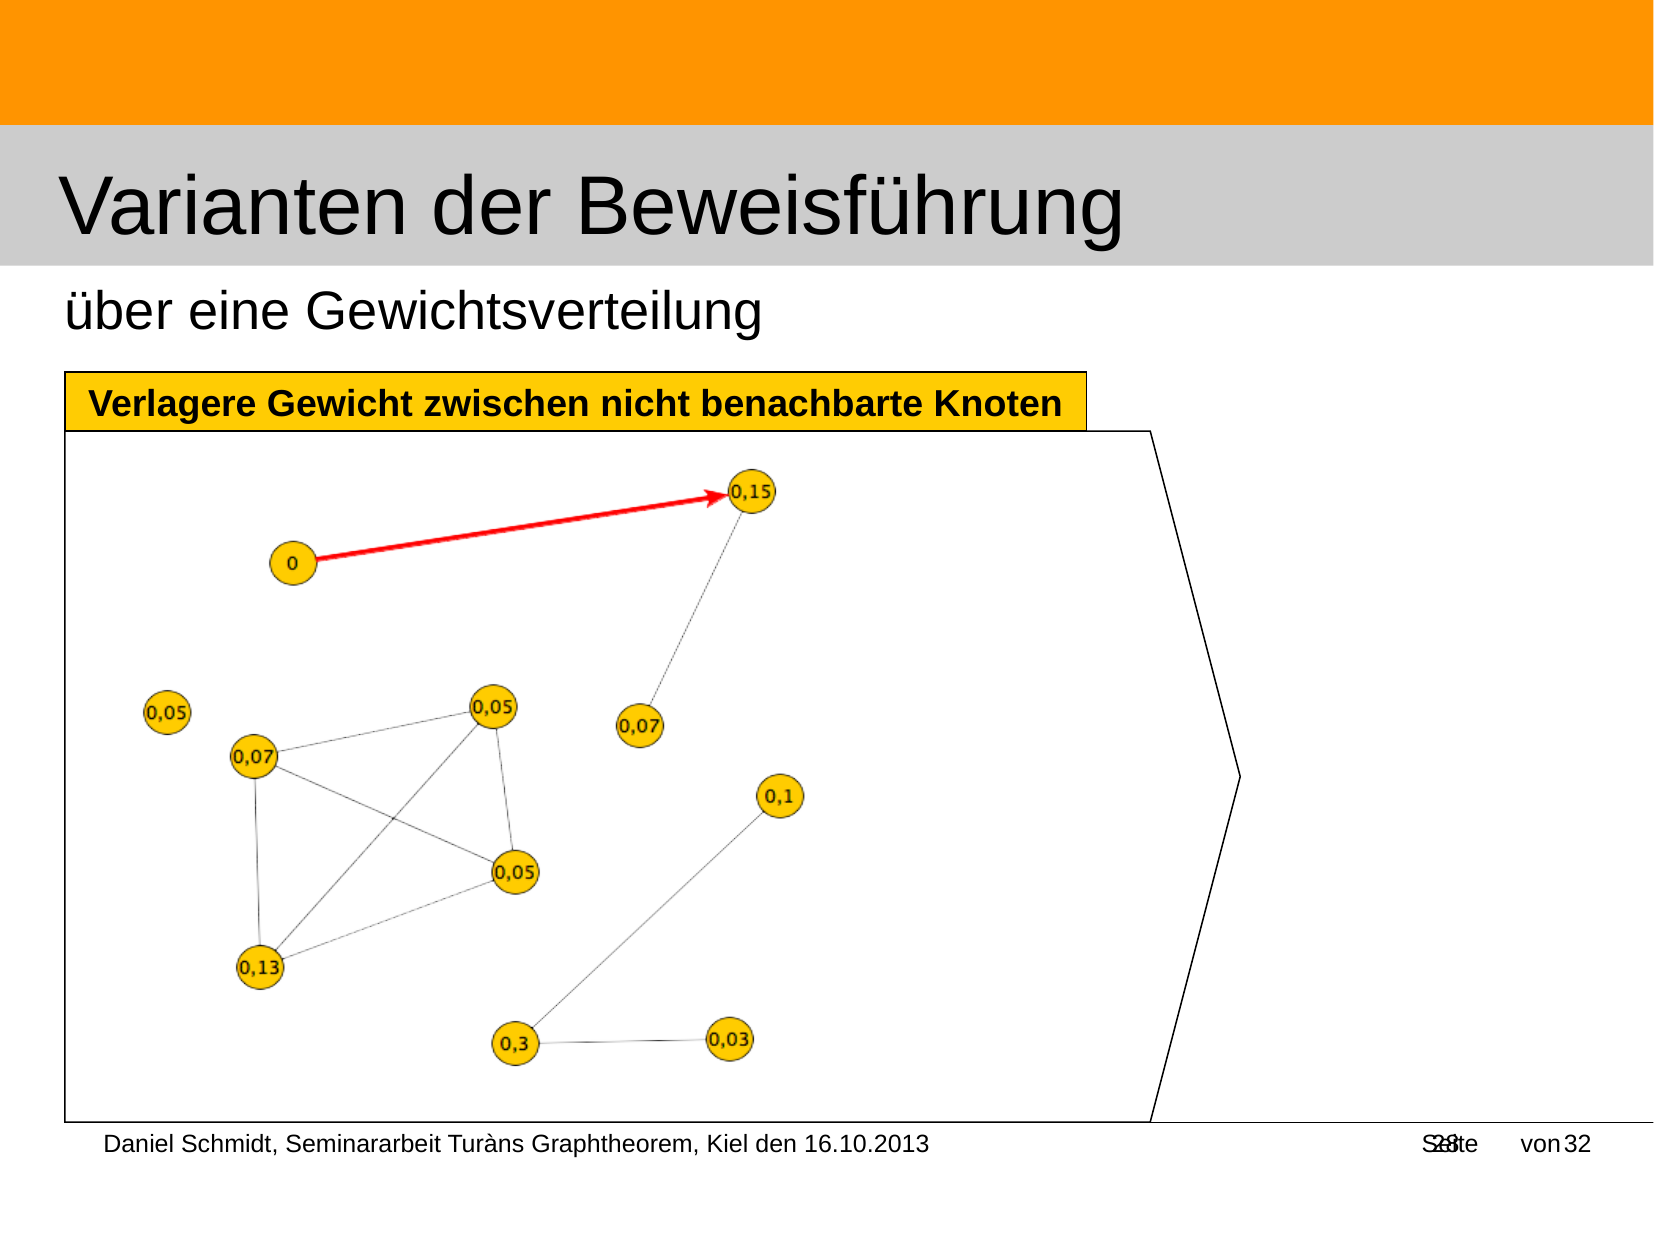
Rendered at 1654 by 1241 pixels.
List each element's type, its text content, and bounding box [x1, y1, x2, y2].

text_box [64, 431, 1241, 1123]
text_box 32 [1549, 1121, 1654, 1193]
text_box Daniel Schmidt, Seminararbeit Turàns Graphtheorem, Kiel den 16.10.2013 [88, 1122, 975, 1165]
title über eine Gewichtsverteilung [56, 238, 1365, 349]
text_box Seite [1406, 1122, 1496, 1165]
text_box von [1505, 1122, 1595, 1165]
text_box [1496, 1122, 1505, 1165]
text_box Verlagere Gewicht zwischen nicht benachbarte Knoten [64, 372, 1087, 432]
picture [118, 447, 827, 1087]
title Varianten der Beweisführung [50, 143, 1359, 260]
